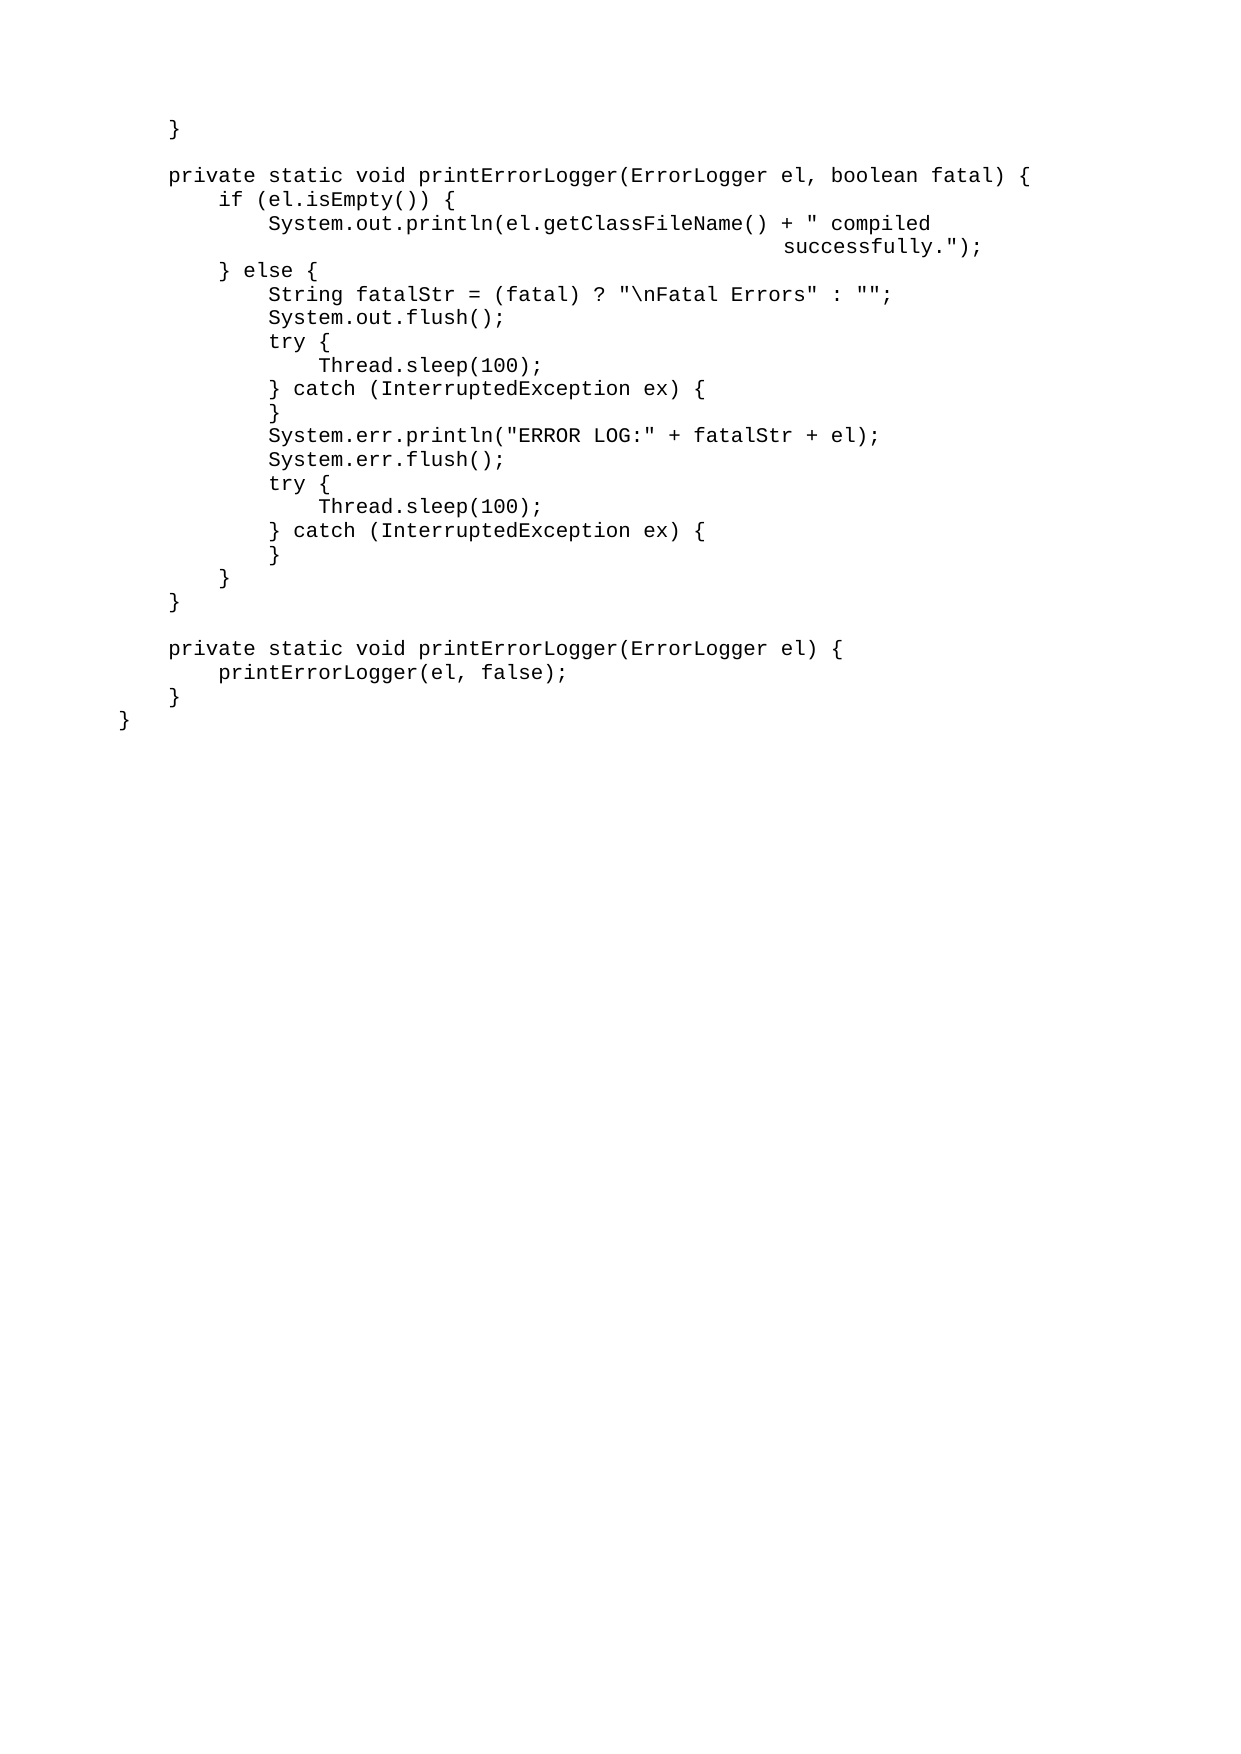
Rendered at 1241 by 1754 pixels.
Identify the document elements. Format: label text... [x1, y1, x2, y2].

text Thread.sleep(100); [118, 496, 1123, 520]
text System.out.flush(); [118, 307, 1123, 331]
text private static void printErrorLogger(ErrorLogger el) { [118, 638, 1123, 662]
text } [118, 709, 1123, 733]
text try { [118, 473, 1123, 496]
text } [118, 544, 1123, 567]
text printErrorLogger(el, false); [118, 662, 1123, 686]
text } [118, 402, 1123, 426]
text String fatalStr = (fatal) ? "\nFatal Errors" : ""; [118, 284, 1123, 307]
text } [118, 118, 1123, 142]
text } else { [118, 260, 1123, 284]
text private static void printErrorLogger(ErrorLogger el, boolean fatal) { [118, 165, 1123, 189]
text Thread.sleep(100); [118, 354, 1123, 378]
text System.err.println("ERROR LOG:" + fatalStr + el); [118, 426, 1123, 449]
text System.err.flush(); [118, 449, 1123, 473]
text } [118, 686, 1123, 709]
text System.out.println(el.getClassFileName() + " compiled successfully."); [118, 213, 1123, 260]
text } catch (InterruptedException ex) { [118, 378, 1123, 402]
text try { [118, 331, 1123, 354]
text if (el.isEmpty()) { [118, 189, 1123, 213]
text } [118, 591, 1123, 615]
text } [118, 567, 1123, 591]
text } catch (InterruptedException ex) { [118, 520, 1123, 544]
